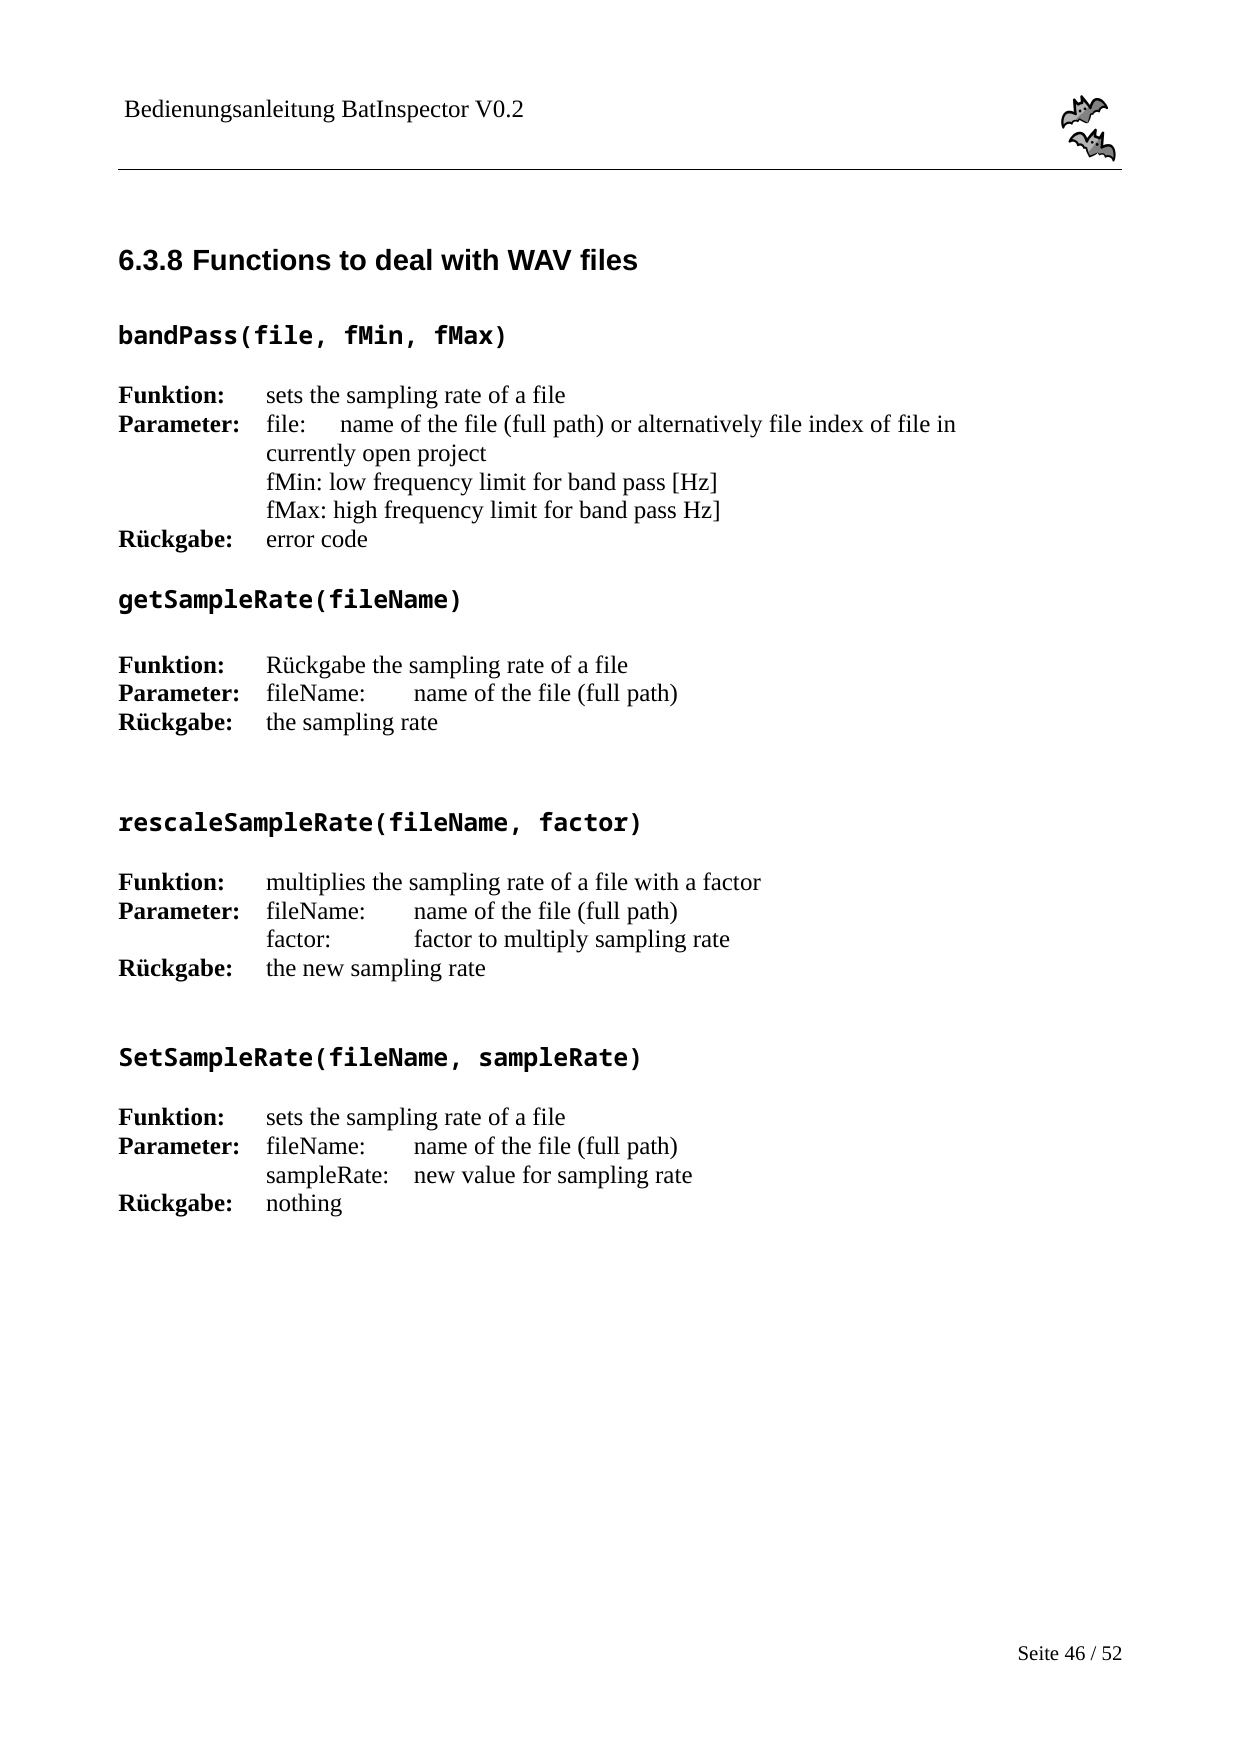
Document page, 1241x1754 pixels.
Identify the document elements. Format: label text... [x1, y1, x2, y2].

text Funktion: sets the sampling rate of a file [118, 1102, 1122, 1131]
text Funktion: sets the sampling rate of a file [118, 380, 1122, 409]
text Rückgabe: nothing [118, 1188, 1122, 1217]
text SetSampleRate(fileName, sampleRate) [118, 1039, 1122, 1073]
subtitle Functions to deal with WAV files [118, 243, 1122, 276]
text bandPass(file, fMin, fMax) [118, 318, 1122, 352]
text Parameter: fileName: name of the file (full path) Rückgabe: the sampling rate [118, 678, 1122, 736]
text Rückgabe: error code [118, 524, 1122, 553]
text Parameter: file: name of the file (full path) or alternatively file index of file in currently open project fMin: low frequency limit for band pass [Hz] fMax: high frequency limit for band pass Hz] [118, 409, 1122, 524]
text getSampleRate(fileName) [118, 582, 1122, 616]
text Funktion: multiplies the sampling rate of a file with a factor [118, 867, 1122, 896]
picture [1057, 95, 1120, 162]
text Funktion: Rückgabe the sampling rate of a file [118, 650, 1122, 678]
text Parameter: fileName: name of the file (full path) sampleRate: new value for sampling rate [118, 1131, 1122, 1188]
text Parameter: fileName: name of the file (full path) factor: factor to multiply sampling rate [118, 896, 1122, 953]
text Rückgabe: the new sampling rate [118, 953, 1122, 982]
text rescaleSampleRate(fileName, factor) [118, 804, 1122, 838]
